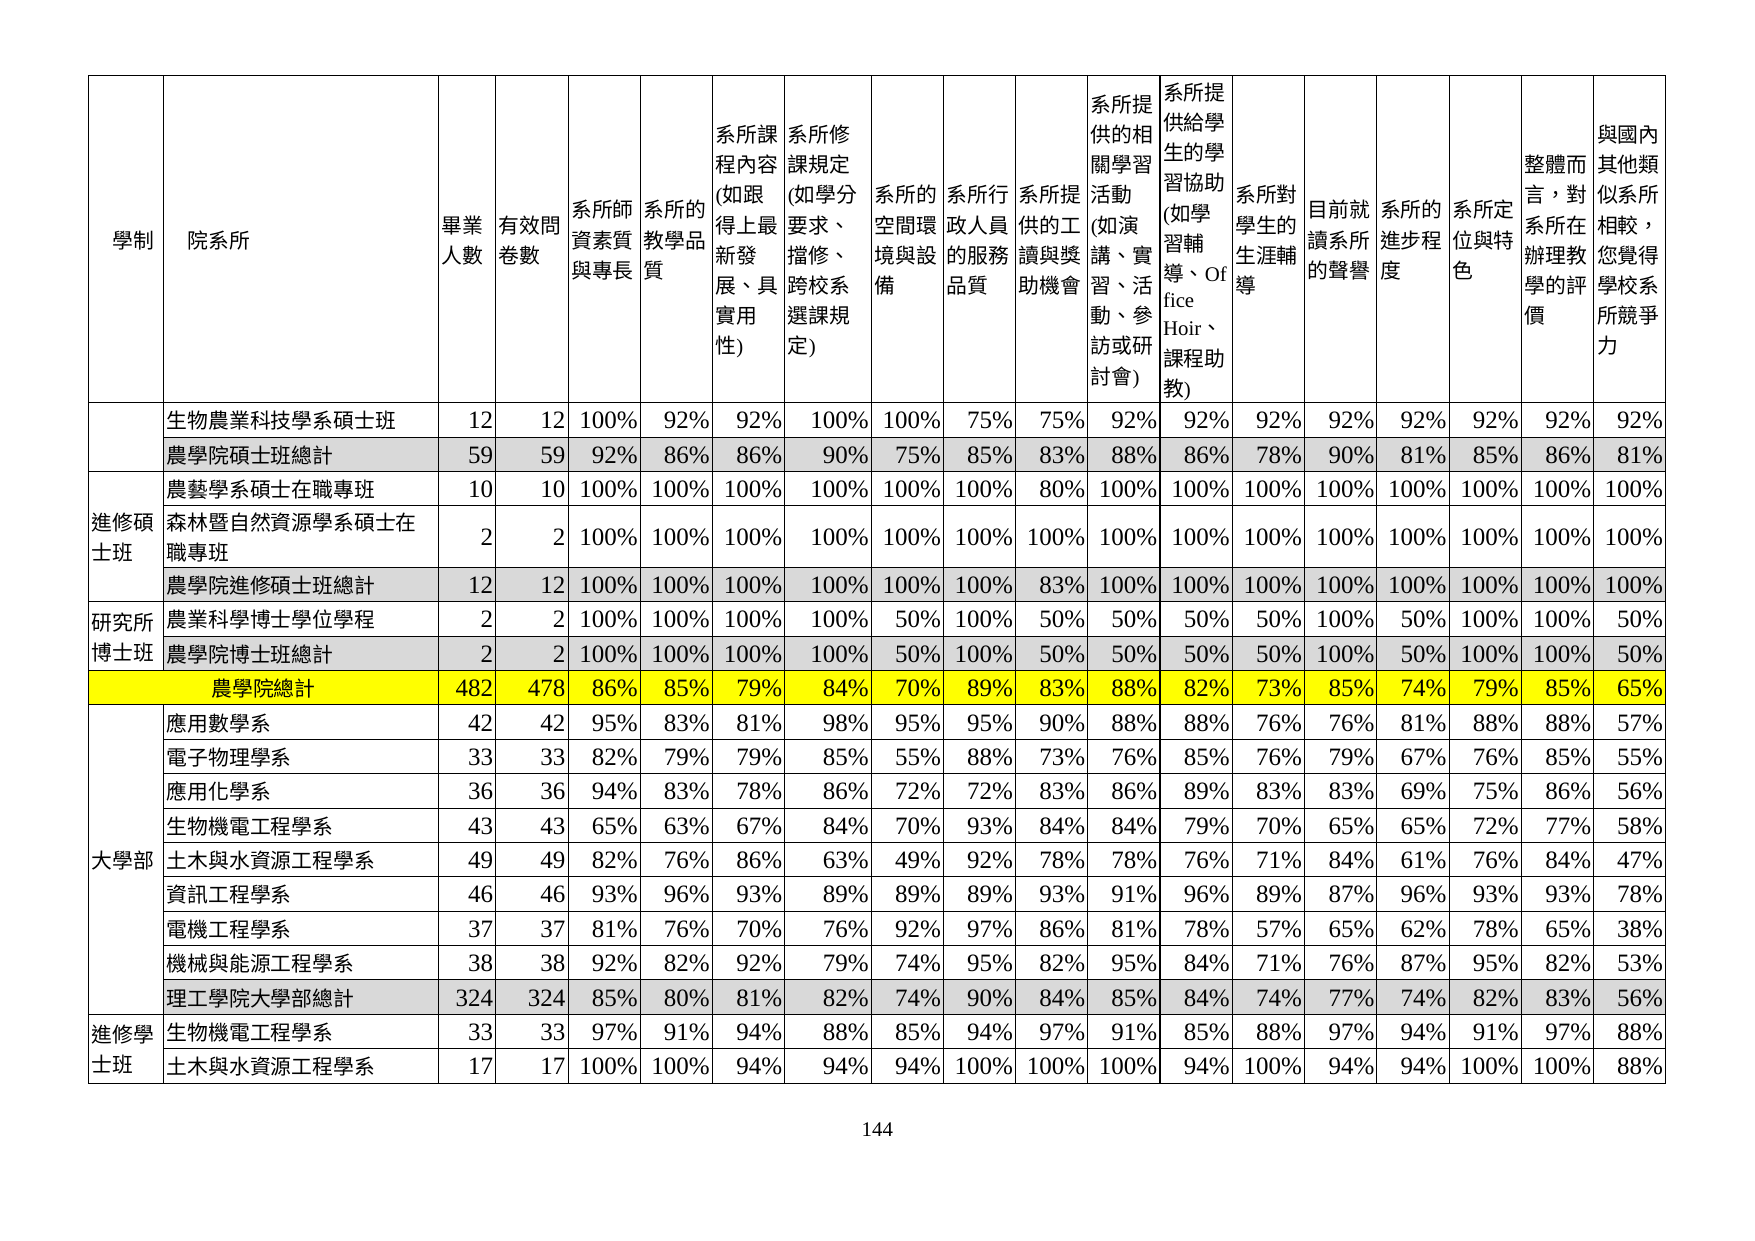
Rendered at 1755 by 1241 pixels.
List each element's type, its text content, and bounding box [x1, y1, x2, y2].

table_cell 76% [1450, 740, 1521, 773]
table_header 目前就讀系所的聲譽 [1305, 76, 1376, 402]
table_cell 10 [496, 472, 568, 505]
table_cell 77% [1305, 980, 1376, 1014]
table_cell 94% [713, 1015, 784, 1048]
table_cell 89% [1233, 877, 1304, 911]
table_cell 49 [439, 843, 495, 876]
table_cell 100% [1016, 1049, 1087, 1082]
table_cell 森林暨自然資源學系碩士在職專班 [164, 506, 438, 567]
table_cell 59 [439, 438, 495, 471]
table_cell 100% [1161, 506, 1232, 567]
table_cell 84% [1016, 809, 1087, 842]
table_cell 89% [944, 877, 1015, 911]
table_cell 100% [944, 472, 1015, 505]
table_cell 100% [1377, 506, 1449, 567]
table_cell 100% [713, 472, 784, 505]
table_cell 100% [785, 506, 871, 567]
table_cell 100% [569, 637, 640, 670]
table_cell 100% [872, 472, 943, 505]
table_cell 100% [641, 1049, 712, 1082]
table_cell 進修學士班 [89, 1015, 163, 1082]
table_cell 100% [785, 472, 871, 505]
table_cell 69% [1377, 774, 1449, 807]
table_cell 62% [1377, 912, 1449, 945]
table_cell 96% [641, 877, 712, 911]
table_cell 100% [1450, 568, 1521, 601]
table_cell 74% [1377, 671, 1449, 704]
table_cell 75% [944, 403, 1015, 437]
table_cell 83% [1016, 774, 1087, 807]
table_cell 100% [1161, 568, 1232, 601]
table_cell 84% [1016, 980, 1087, 1014]
table_cell 85% [569, 980, 640, 1014]
table_cell 100% [1305, 568, 1376, 601]
table_cell 100% [569, 1049, 640, 1082]
table_cell 94% [944, 1015, 1015, 1048]
table_cell 79% [1450, 671, 1521, 704]
table_cell 83% [1016, 671, 1087, 704]
table_header 系所的教學品質 [641, 76, 712, 402]
table_cell 96% [1377, 877, 1449, 911]
table_header 系所定位與特色 [1450, 76, 1521, 402]
table_cell 100% [1522, 637, 1593, 670]
table_cell 81% [569, 912, 640, 945]
table_cell 100% [944, 602, 1015, 636]
table_cell 74% [872, 980, 943, 1014]
table_cell 81% [1594, 438, 1665, 471]
table_cell 76% [1305, 946, 1376, 979]
table_cell 83% [1305, 774, 1376, 807]
table_cell 63% [785, 843, 871, 876]
table_cell 應用數學系 [164, 705, 438, 739]
table_cell 90% [1305, 438, 1376, 471]
table_cell 74% [872, 946, 943, 979]
table_cell 86% [713, 843, 784, 876]
table_cell 100% [713, 506, 784, 567]
table_cell 82% [641, 946, 712, 979]
table_cell 56% [1594, 774, 1665, 807]
table_cell 17 [496, 1049, 568, 1082]
table_cell 92% [569, 946, 640, 979]
table_cell 93% [569, 877, 640, 911]
table_cell 85% [1522, 740, 1593, 773]
table_cell 91% [1088, 1015, 1159, 1048]
table_cell 100% [713, 637, 784, 670]
table_cell 88% [944, 740, 1015, 773]
table_cell 100% [1594, 568, 1665, 601]
table_cell 82% [569, 740, 640, 773]
table_cell 78% [1233, 438, 1304, 471]
table_cell 農學院博士班總計 [164, 637, 438, 670]
table_cell 100% [641, 506, 712, 567]
table_cell 80% [1016, 472, 1087, 505]
table_cell 88% [1088, 438, 1159, 471]
table_cell 機械與能源工程學系 [164, 946, 438, 979]
table_cell 2 [439, 637, 495, 670]
table_cell 76% [785, 912, 871, 945]
table_header 系所提供的工讀與獎助機會 [1016, 76, 1087, 402]
table_cell 85% [1522, 671, 1593, 704]
table_cell 92% [1522, 403, 1593, 437]
table_cell 94% [872, 1049, 943, 1082]
table_cell 76% [641, 912, 712, 945]
table_cell 50% [1594, 637, 1665, 670]
table_cell 12 [496, 568, 568, 601]
table_cell 93% [944, 809, 1015, 842]
table_cell 100% [1088, 506, 1159, 567]
table_cell 74% [1377, 980, 1449, 1014]
table_cell 100% [1305, 472, 1376, 505]
table_cell 37 [439, 912, 495, 945]
table_cell 50% [1594, 602, 1665, 636]
table_cell 100% [785, 568, 871, 601]
table_cell 56% [1594, 980, 1665, 1014]
table_header 系所修課規定(如學分要求、擋修、跨校系選課規定) [785, 76, 871, 402]
table_cell 92% [1450, 403, 1521, 437]
table_cell 農學院進修碩士班總計 [164, 568, 438, 601]
table_cell 86% [1522, 774, 1593, 807]
table_cell 100% [1594, 472, 1665, 505]
table_cell 78% [1594, 877, 1665, 911]
table_cell 97% [1522, 1015, 1593, 1048]
table_cell 47% [1594, 843, 1665, 876]
table_cell 10 [439, 472, 495, 505]
table_cell 88% [1088, 671, 1159, 704]
table_cell 57% [1594, 705, 1665, 739]
table_header 有效問卷數 [496, 76, 568, 402]
table_cell 82% [1450, 980, 1521, 1014]
table_cell 91% [641, 1015, 712, 1048]
table_cell 100% [785, 403, 871, 437]
table_cell 97% [1016, 1015, 1087, 1048]
table_cell 72% [1450, 809, 1521, 842]
table_cell 42 [439, 705, 495, 739]
table_cell 100% [944, 568, 1015, 601]
table_cell 100% [1450, 602, 1521, 636]
table_cell 65% [569, 809, 640, 842]
table_cell 100% [1377, 472, 1449, 505]
table_cell 88% [1522, 705, 1593, 739]
table_cell 75% [1016, 403, 1087, 437]
table_cell 88% [1450, 705, 1521, 739]
table_header 系所對學生的生涯輔導 [1233, 76, 1304, 402]
table_cell 324 [496, 980, 568, 1014]
table_cell 76% [1088, 740, 1159, 773]
table_cell 94% [713, 1049, 784, 1082]
table_cell 95% [944, 946, 1015, 979]
table_cell 50% [1088, 602, 1159, 636]
table_cell 50% [1161, 637, 1232, 670]
table_cell 50% [1088, 637, 1159, 670]
table_cell 96% [1161, 877, 1232, 911]
table_cell 100% [1522, 472, 1593, 505]
table_cell 100% [1161, 472, 1232, 505]
table_header 系所的空間環境與設備 [872, 76, 943, 402]
table_header 畢業人數 [439, 76, 495, 402]
table_cell 73% [1233, 671, 1304, 704]
table_cell 84% [1305, 843, 1376, 876]
table_cell 76% [1233, 705, 1304, 739]
table_cell 94% [1377, 1015, 1449, 1048]
table_cell 2 [439, 506, 495, 567]
table_cell 75% [1450, 774, 1521, 807]
table_cell 12 [439, 568, 495, 601]
table_cell 88% [1594, 1049, 1665, 1082]
table_cell 42 [496, 705, 568, 739]
table_header 系所課程內容(如跟得上最新發展、具實用性) [713, 76, 784, 402]
table_cell 89% [872, 877, 943, 911]
table_cell 100% [641, 568, 712, 601]
table_cell 79% [1161, 809, 1232, 842]
table_cell 92% [1088, 403, 1159, 437]
table_cell 92% [1233, 403, 1304, 437]
table_cell 324 [439, 980, 495, 1014]
table_cell 67% [713, 809, 784, 842]
table_cell 100% [641, 602, 712, 636]
table_cell 92% [1377, 403, 1449, 437]
table_cell 78% [713, 774, 784, 807]
table_cell 土木與水資源工程學系 [164, 843, 438, 876]
table_cell 100% [1450, 1049, 1521, 1082]
table_cell 55% [1594, 740, 1665, 773]
table_cell 85% [944, 438, 1015, 471]
table_cell 81% [713, 980, 784, 1014]
table_cell 50% [1016, 637, 1087, 670]
table_cell 100% [713, 602, 784, 636]
table_cell 88% [1088, 705, 1159, 739]
table_cell 90% [785, 438, 871, 471]
table_cell 85% [1161, 1015, 1232, 1048]
table_cell [89, 403, 163, 471]
table_cell 82% [1522, 946, 1593, 979]
table_header 系所行政人員的服務品質 [944, 76, 1015, 402]
table_cell 95% [1088, 946, 1159, 979]
table_cell 100% [785, 602, 871, 636]
table_cell 82% [1016, 946, 1087, 979]
table_cell 2 [496, 602, 568, 636]
table_cell 95% [569, 705, 640, 739]
table_cell 76% [1233, 740, 1304, 773]
table_cell 生物農業科技學系碩士班 [164, 403, 438, 437]
table_cell 100% [569, 403, 640, 437]
table_cell 93% [1450, 877, 1521, 911]
table_cell 88% [1161, 705, 1232, 739]
table_cell 93% [713, 877, 784, 911]
table_cell 100% [1522, 506, 1593, 567]
table_cell 86% [1161, 438, 1232, 471]
table_cell 100% [944, 1049, 1015, 1082]
table_cell 87% [1377, 946, 1449, 979]
table_cell 92% [713, 946, 784, 979]
table_cell 84% [1088, 809, 1159, 842]
table_header 整體而言，對系所在辦理教學的評價 [1522, 76, 1593, 402]
table_cell 73% [1016, 740, 1087, 773]
table_cell 84% [1161, 980, 1232, 1014]
table_cell 100% [1233, 506, 1304, 567]
table_cell 83% [1016, 438, 1087, 471]
table_cell 2 [496, 637, 568, 670]
table_cell 37 [496, 912, 568, 945]
table_cell 82% [785, 980, 871, 1014]
table_cell 50% [872, 602, 943, 636]
table_cell 50% [872, 637, 943, 670]
table_cell 90% [944, 980, 1015, 1014]
table_cell 72% [872, 774, 943, 807]
table_cell 82% [1161, 671, 1232, 704]
table_cell 65% [1305, 912, 1376, 945]
table_cell 88% [1594, 1015, 1665, 1048]
table_cell 70% [713, 912, 784, 945]
table_cell 70% [1233, 809, 1304, 842]
table_cell 70% [872, 671, 943, 704]
table_cell 89% [944, 671, 1015, 704]
table_cell 大學部 [89, 705, 163, 1014]
table_cell 78% [1088, 843, 1159, 876]
table_cell 82% [569, 843, 640, 876]
table_cell 49% [872, 843, 943, 876]
table_cell 100% [872, 506, 943, 567]
table_cell 95% [944, 705, 1015, 739]
table_cell 100% [872, 403, 943, 437]
table_cell 85% [1161, 740, 1232, 773]
table_cell 85% [1305, 671, 1376, 704]
table_cell 理工學院大學部總計 [164, 980, 438, 1014]
table_cell 50% [1233, 602, 1304, 636]
table_cell 100% [1088, 1049, 1159, 1082]
table_cell 84% [785, 809, 871, 842]
table_cell 農業科學博士學位學程 [164, 602, 438, 636]
table_cell 65% [1594, 671, 1665, 704]
table_cell 81% [1377, 438, 1449, 471]
table_cell 50% [1016, 602, 1087, 636]
table_cell 100% [713, 568, 784, 601]
table_cell 88% [1233, 1015, 1304, 1048]
table_cell 98% [785, 705, 871, 739]
table_cell 94% [569, 774, 640, 807]
table_cell 2 [496, 506, 568, 567]
table_cell 94% [785, 1049, 871, 1082]
table_cell 84% [1522, 843, 1593, 876]
table_cell 70% [872, 809, 943, 842]
table_cell 80% [641, 980, 712, 1014]
table_cell 86% [1016, 912, 1087, 945]
table_cell 65% [1522, 912, 1593, 945]
table_cell 50% [1233, 637, 1304, 670]
table_cell 38% [1594, 912, 1665, 945]
table_cell 研究所博士班 [89, 602, 163, 670]
table_cell 92% [569, 438, 640, 471]
table_cell 95% [1450, 946, 1521, 979]
table_cell 478 [496, 671, 568, 704]
table_cell 33 [439, 1015, 495, 1048]
table_cell 49 [496, 843, 568, 876]
table_cell 100% [785, 637, 871, 670]
table_cell 81% [1088, 912, 1159, 945]
table_cell 97% [944, 912, 1015, 945]
table_cell 100% [1450, 472, 1521, 505]
table_cell 100% [641, 472, 712, 505]
table_cell 92% [641, 403, 712, 437]
table_cell 土木與水資源工程學系 [164, 1049, 438, 1082]
table_cell 78% [1161, 912, 1232, 945]
table_cell 76% [1450, 843, 1521, 876]
table_cell 100% [1594, 506, 1665, 567]
table_cell 84% [785, 671, 871, 704]
table_cell 資訊工程學系 [164, 877, 438, 911]
table_cell 100% [872, 568, 943, 601]
table_cell 89% [1161, 774, 1232, 807]
table_cell 86% [569, 671, 640, 704]
table_cell 90% [1016, 705, 1087, 739]
table_cell 50% [1377, 602, 1449, 636]
table_cell 100% [1305, 506, 1376, 567]
table_cell 83% [641, 705, 712, 739]
table_cell 100% [1450, 506, 1521, 567]
table_cell 100% [569, 568, 640, 601]
table_cell 92% [713, 403, 784, 437]
table_cell 88% [785, 1015, 871, 1048]
table_cell 79% [641, 740, 712, 773]
table_cell 71% [1233, 843, 1304, 876]
table_cell 97% [1305, 1015, 1376, 1048]
table_cell 100% [1522, 602, 1593, 636]
table_cell 100% [1450, 637, 1521, 670]
table_cell 76% [641, 843, 712, 876]
table_cell 33 [496, 740, 568, 773]
table_cell 12 [439, 403, 495, 437]
table_cell 33 [439, 740, 495, 773]
table_cell 92% [872, 912, 943, 945]
table_cell 91% [1450, 1015, 1521, 1048]
table_cell 94% [1377, 1049, 1449, 1082]
table_cell 79% [1305, 740, 1376, 773]
table_cell 78% [1450, 912, 1521, 945]
table_cell 53% [1594, 946, 1665, 979]
table_cell 電機工程學系 [164, 912, 438, 945]
table_header 學制 [89, 76, 163, 402]
table_cell 33 [496, 1015, 568, 1048]
table_cell 79% [785, 946, 871, 979]
table_cell 86% [1522, 438, 1593, 471]
table_cell 100% [1088, 568, 1159, 601]
table_cell 94% [1161, 1049, 1232, 1082]
table_cell 46 [439, 877, 495, 911]
table_cell 100% [569, 602, 640, 636]
table_cell 79% [713, 740, 784, 773]
table_cell 36 [439, 774, 495, 807]
table_cell 81% [1377, 705, 1449, 739]
table_cell 農學院碩士班總計 [164, 438, 438, 471]
table_cell 50% [1161, 602, 1232, 636]
table_cell 85% [641, 671, 712, 704]
table_header 與國內其他類似系所相較，您覺得學校系所競爭力 [1594, 76, 1665, 402]
table_cell 100% [944, 506, 1015, 567]
table_cell 86% [713, 438, 784, 471]
table_cell 87% [1305, 877, 1376, 911]
table_header 系所提供給學生的學習協助(如學習輔導、Office Hoir、課程助教) [1161, 76, 1232, 402]
table_cell 86% [641, 438, 712, 471]
table_cell 83% [1233, 774, 1304, 807]
table_cell 85% [785, 740, 871, 773]
table_cell 89% [785, 877, 871, 911]
table_cell 65% [1305, 809, 1376, 842]
table_cell 100% [1377, 568, 1449, 601]
table_cell 65% [1377, 809, 1449, 842]
table_cell 100% [1016, 506, 1087, 567]
table_cell 72% [944, 774, 1015, 807]
table_cell 63% [641, 809, 712, 842]
table_cell 482 [439, 671, 495, 704]
table_cell 100% [569, 506, 640, 567]
table_cell 92% [1594, 403, 1665, 437]
table_cell 農藝學系碩士在職專班 [164, 472, 438, 505]
table_cell 應用化學系 [164, 774, 438, 807]
table_cell 50% [1377, 637, 1449, 670]
table_cell 100% [1522, 1049, 1593, 1082]
table_cell 76% [1305, 705, 1376, 739]
table_cell 95% [872, 705, 943, 739]
table_cell 2 [439, 602, 495, 636]
table_cell 97% [569, 1015, 640, 1048]
table_cell 生物機電工程學系 [164, 809, 438, 842]
table_cell 43 [439, 809, 495, 842]
table_cell 92% [944, 843, 1015, 876]
table_cell 74% [1233, 980, 1304, 1014]
table_cell 83% [641, 774, 712, 807]
table_cell 85% [872, 1015, 943, 1048]
table_cell 農學院總計 [89, 671, 438, 704]
table_cell 77% [1522, 809, 1593, 842]
table_cell 100% [1233, 568, 1304, 601]
table_cell 76% [1161, 843, 1232, 876]
table_cell 93% [1016, 877, 1087, 911]
table_cell 83% [1522, 980, 1593, 1014]
table_cell 100% [1305, 637, 1376, 670]
table_cell 100% [641, 637, 712, 670]
table_cell 84% [1161, 946, 1232, 979]
table_cell 67% [1377, 740, 1449, 773]
table_cell 12 [496, 403, 568, 437]
table_cell 58% [1594, 809, 1665, 842]
table_cell 100% [1522, 568, 1593, 601]
table_cell 電子物理學系 [164, 740, 438, 773]
table_header 系所的進步程度 [1377, 76, 1449, 402]
table_cell 100% [1233, 472, 1304, 505]
table_cell 100% [1233, 1049, 1304, 1082]
table_header 系所提供的相關學習活動(如演講、實習、活動、參訪或研討會) [1088, 76, 1159, 402]
table_cell 93% [1522, 877, 1593, 911]
table_cell 43 [496, 809, 568, 842]
table_cell 38 [439, 946, 495, 979]
table_cell 86% [785, 774, 871, 807]
table_cell 55% [872, 740, 943, 773]
table_cell 38 [496, 946, 568, 979]
table_cell 100% [944, 637, 1015, 670]
table_cell 92% [1161, 403, 1232, 437]
table_cell 85% [1088, 980, 1159, 1014]
table_cell 17 [439, 1049, 495, 1082]
table_cell 91% [1088, 877, 1159, 911]
table_header 系所師資素質與專長 [569, 76, 640, 402]
table_cell 81% [713, 705, 784, 739]
table_cell 86% [1088, 774, 1159, 807]
table_cell 78% [1016, 843, 1087, 876]
table_cell 46 [496, 877, 568, 911]
table_cell 進修碩士班 [89, 472, 163, 601]
table_cell 61% [1377, 843, 1449, 876]
table_cell 36 [496, 774, 568, 807]
table_cell 100% [1088, 472, 1159, 505]
table_cell 57% [1233, 912, 1304, 945]
table_cell 100% [569, 472, 640, 505]
table_cell 92% [1305, 403, 1376, 437]
table_cell 生物機電工程學系 [164, 1015, 438, 1048]
table_cell 100% [1305, 602, 1376, 636]
table_cell 59 [496, 438, 568, 471]
table_cell 94% [1305, 1049, 1376, 1082]
table_cell 83% [1016, 568, 1087, 601]
table_header 院系所 [164, 76, 438, 402]
table_cell 75% [872, 438, 943, 471]
table_cell 79% [713, 671, 784, 704]
table_cell 71% [1233, 946, 1304, 979]
table_cell 85% [1450, 438, 1521, 471]
